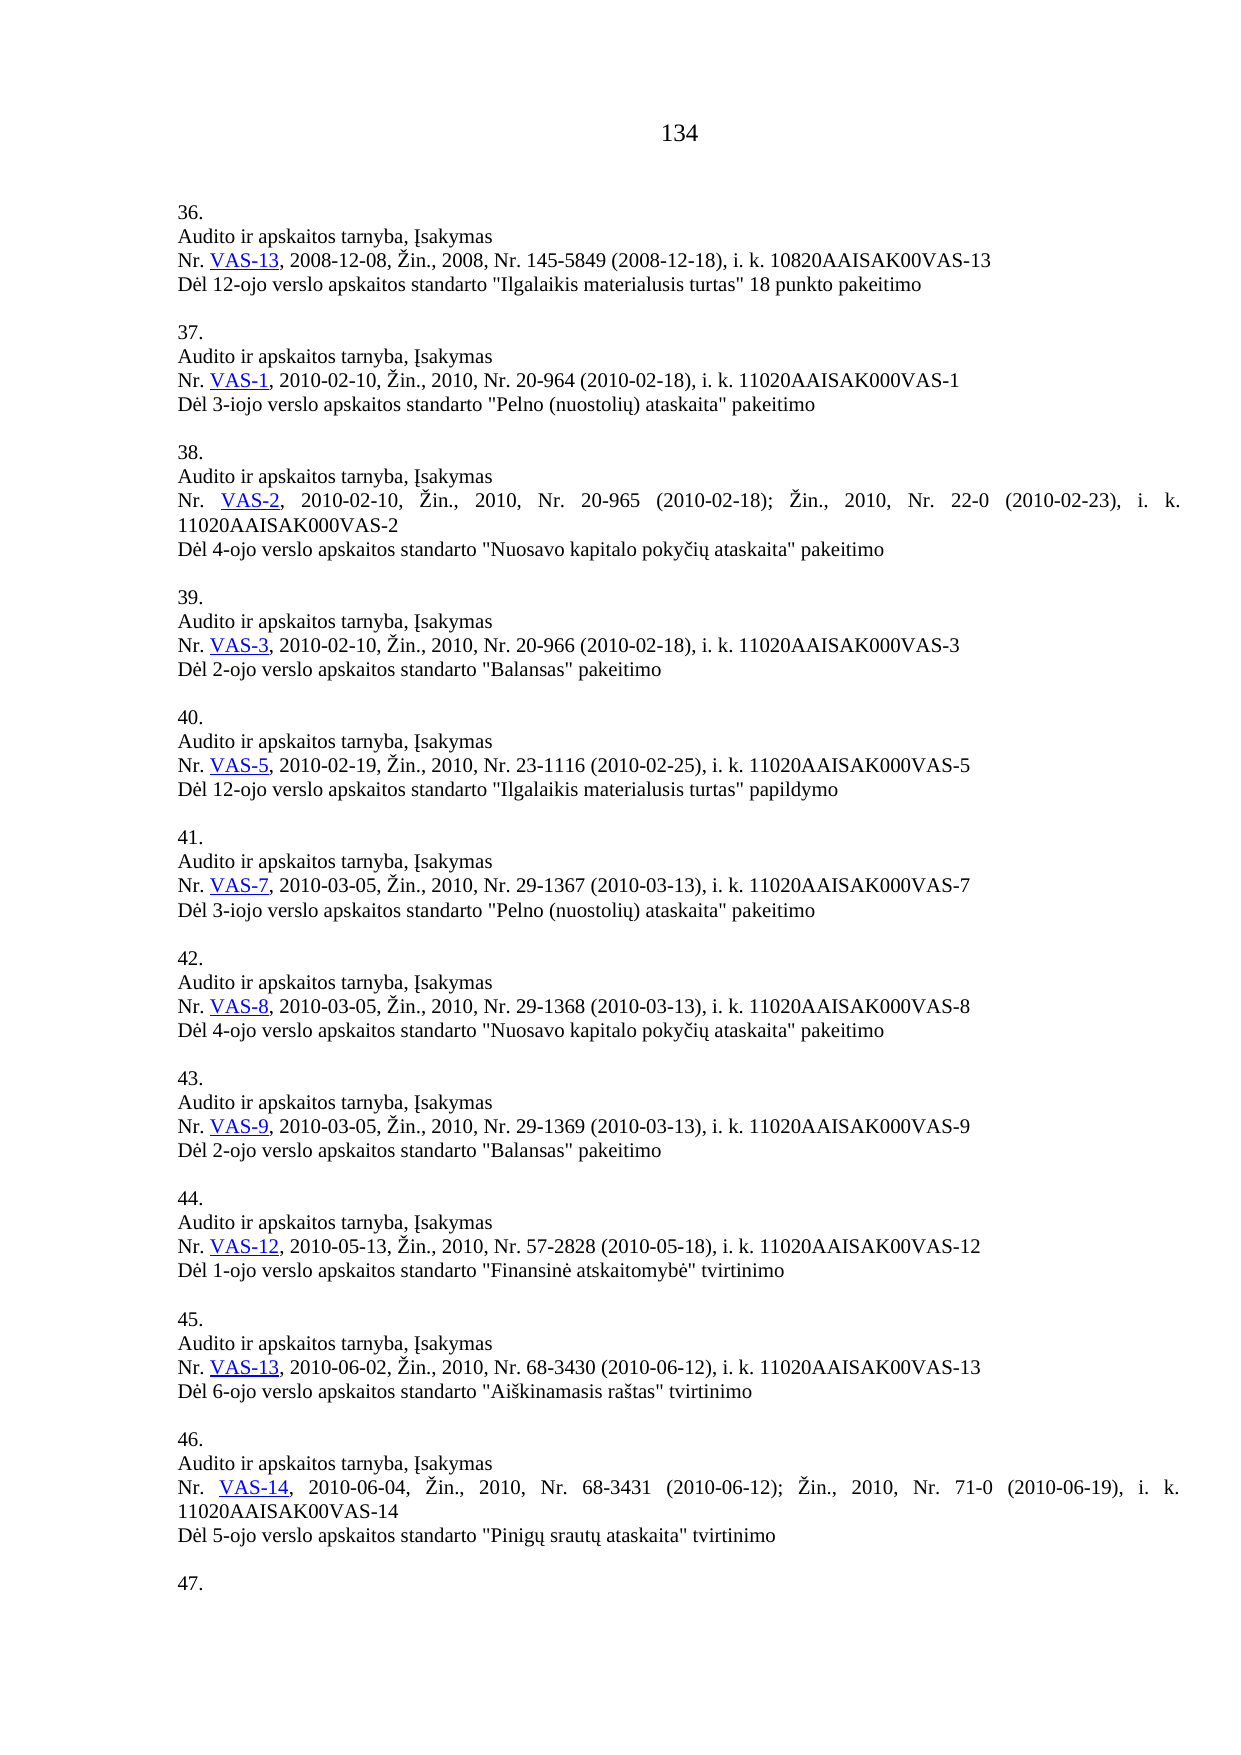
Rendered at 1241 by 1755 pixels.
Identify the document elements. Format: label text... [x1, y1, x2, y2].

text 45. [177, 1307, 1181, 1331]
text 40. [177, 705, 1181, 729]
text Nr. VAS-8, 2010-03-05, Žin., 2010, Nr. 29-1368 (2010-03-13), i. k. 11020AAISAK000VAS-8 [177, 994, 1181, 1018]
text Audito ir apskaitos tarnyba, Įsakymas [177, 1210, 1181, 1234]
text Nr. VAS-12, 2010-05-13, Žin., 2010, Nr. 57-2828 (2010-05-18), i. k. 11020AAISAK00VAS-12 [177, 1234, 1181, 1258]
text 38. [177, 440, 1181, 464]
text Nr. VAS-13, 2010-06-02, Žin., 2010, Nr. 68-3430 (2010-06-12), i. k. 11020AAISAK00VAS-13 [177, 1355, 1181, 1379]
text Dėl 4-ojo verslo apskaitos standarto "Nuosavo kapitalo pokyčių ataskaita" pakeitimo [177, 1018, 1181, 1042]
text Dėl 4-ojo verslo apskaitos standarto "Nuosavo kapitalo pokyčių ataskaita" pakeitimo [177, 537, 1181, 561]
text Audito ir apskaitos tarnyba, Įsakymas [177, 464, 1181, 488]
text Audito ir apskaitos tarnyba, Įsakymas [177, 1090, 1181, 1114]
text 47. [177, 1571, 1181, 1595]
text Nr. VAS-13, 2008-12-08, Žin., 2008, Nr. 145-5849 (2008-12-18), i. k. 10820AAISAK00VAS-13 [177, 248, 1181, 272]
text Dėl 3-iojo verslo apskaitos standarto "Pelno (nuostolių) ataskaita" pakeitimo [177, 392, 1181, 416]
text Audito ir apskaitos tarnyba, Įsakymas [177, 1331, 1181, 1355]
text 42. [177, 946, 1181, 970]
text Audito ir apskaitos tarnyba, Įsakymas [177, 729, 1181, 753]
text Dėl 12-ojo verslo apskaitos standarto "Ilgalaikis materialusis turtas" 18 punkto pakeitimo [177, 272, 1181, 296]
text Dėl 1-ojo verslo apskaitos standarto "Finansinė atskaitomybė" tvirtinimo [177, 1258, 1181, 1282]
text 36. [177, 200, 1181, 224]
text Audito ir apskaitos tarnyba, Įsakymas [177, 970, 1181, 994]
text Nr. VAS-9, 2010-03-05, Žin., 2010, Nr. 29-1369 (2010-03-13), i. k. 11020AAISAK000VAS-9 [177, 1114, 1181, 1138]
text Dėl 2-ojo verslo apskaitos standarto "Balansas" pakeitimo [177, 1138, 1181, 1162]
text Audito ir apskaitos tarnyba, Įsakymas [177, 344, 1181, 368]
text Audito ir apskaitos tarnyba, Įsakymas [177, 1451, 1181, 1475]
text 44. [177, 1186, 1181, 1210]
text Nr. VAS-7, 2010-03-05, Žin., 2010, Nr. 29-1367 (2010-03-13), i. k. 11020AAISAK000VAS-7 [177, 873, 1181, 897]
text 41. [177, 825, 1181, 849]
text Dėl 3-iojo verslo apskaitos standarto "Pelno (nuostolių) ataskaita" pakeitimo [177, 897, 1181, 922]
text Nr. VAS-2, 2010-02-10, Žin., 2010, Nr. 20-965 (2010-02-18); Žin., 2010, Nr. 22-0 (2010-02-23), i. k. 11020AAISAK000VAS-2 [177, 488, 1181, 537]
text 37. [177, 320, 1181, 344]
text Nr. VAS-5, 2010-02-19, Žin., 2010, Nr. 23-1116 (2010-02-25), i. k. 11020AAISAK000VAS-5 [177, 753, 1181, 777]
text Audito ir apskaitos tarnyba, Įsakymas [177, 224, 1181, 248]
text 43. [177, 1066, 1181, 1090]
text Dėl 5-ojo verslo apskaitos standarto "Pinigų srautų ataskaita" tvirtinimo [177, 1523, 1181, 1547]
text 46. [177, 1427, 1181, 1451]
text Dėl 6-ojo verslo apskaitos standarto "Aiškinamasis raštas" tvirtinimo [177, 1379, 1181, 1403]
text Nr. VAS-1, 2010-02-10, Žin., 2010, Nr. 20-964 (2010-02-18), i. k. 11020AAISAK000VAS-1 [177, 368, 1181, 392]
text Dėl 2-ojo verslo apskaitos standarto "Balansas" pakeitimo [177, 657, 1181, 681]
text Nr. VAS-3, 2010-02-10, Žin., 2010, Nr. 20-966 (2010-02-18), i. k. 11020AAISAK000VAS-3 [177, 633, 1181, 657]
text Dėl 12-ojo verslo apskaitos standarto "Ilgalaikis materialusis turtas" papildymo [177, 777, 1181, 801]
text Nr. VAS-14, 2010-06-04, Žin., 2010, Nr. 68-3431 (2010-06-12); Žin., 2010, Nr. 71-0 (2010-06-19), i. k. 11020AAISAK00VAS-14 [177, 1475, 1181, 1523]
text Audito ir apskaitos tarnyba, Įsakymas [177, 609, 1181, 633]
text Audito ir apskaitos tarnyba, Įsakymas [177, 849, 1181, 873]
text 39. [177, 585, 1181, 609]
